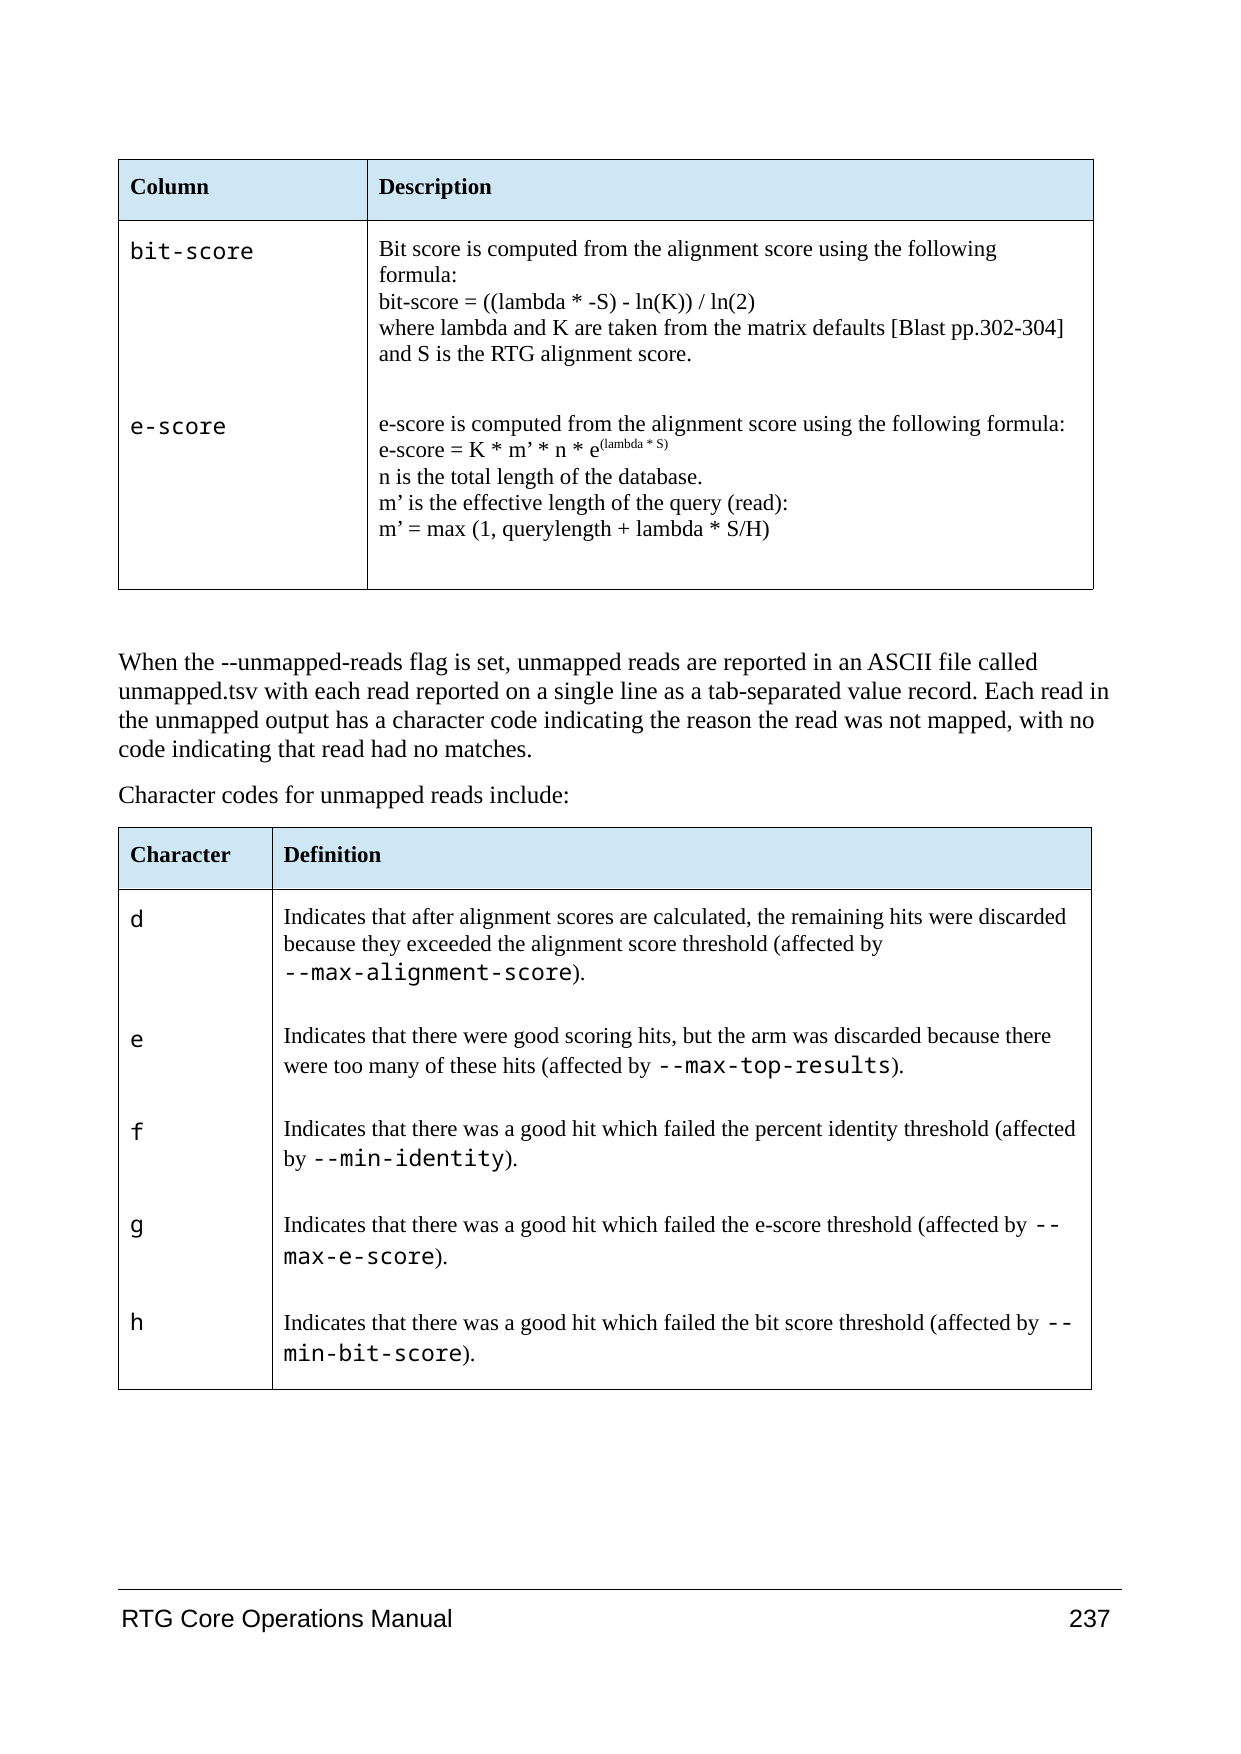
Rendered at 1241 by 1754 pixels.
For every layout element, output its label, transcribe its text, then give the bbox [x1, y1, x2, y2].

table_header Description [368, 160, 1093, 220]
text Character codes for unmapped reads include: [118, 780, 1122, 809]
table_cell Indicates that there was a good hit which failed the bit score threshold (affected by --min-bit-score). [273, 1291, 1091, 1389]
text When the --unmapped-reads flag is set, unmapped reads are reported in an ASCII file called unmapped.tsv with each read reported on a single line as a tab-separated value record. Each read in the unmapped output has a character code indicating the reason the read was not mapped, with no code indicating that read had no matches. [118, 647, 1122, 762]
table_cell g [119, 1194, 272, 1291]
table_cell h [119, 1291, 272, 1389]
table_header Character [119, 828, 272, 888]
table_cell e-score is computed from the alignment score using the following formula: e-score = K * m’ * n * e(lambda * S) n is the total length of the database. m’ is the effective length of the query (read): m’ = max (1, querylength + lambda * S/H) [368, 395, 1093, 589]
table_cell Indicates that there was a good hit which failed the percent identity threshold (affected by --min-identity). [273, 1101, 1091, 1194]
table_header Definition [273, 828, 1091, 888]
table_cell bit-score [119, 221, 367, 395]
table_cell d [119, 890, 272, 1008]
table_header Column [119, 160, 367, 220]
table_cell Indicates that there were good scoring hits, but the arm was discarded because there were too many of these hits (affected by --max-top-results). [273, 1008, 1091, 1101]
table_cell e [119, 1008, 272, 1101]
table_cell Bit score is computed from the alignment score using the following formula: bit-score = ((lambda * -S) - ln(K)) / ln(2) where lambda and K are taken from the matrix defaults [Blast pp.302-304] and S is the RTG alignment score. [368, 221, 1093, 395]
table_cell Indicates that there was a good hit which failed the e-score threshold (affected by --max-e-score). [273, 1194, 1091, 1291]
table_cell f [119, 1101, 272, 1194]
table_cell e-score [119, 395, 367, 589]
table_cell Indicates that after alignment scores are calculated, the remaining hits were discarded because they exceeded the alignment score threshold (affected by --max-alignment-score). [273, 890, 1091, 1008]
